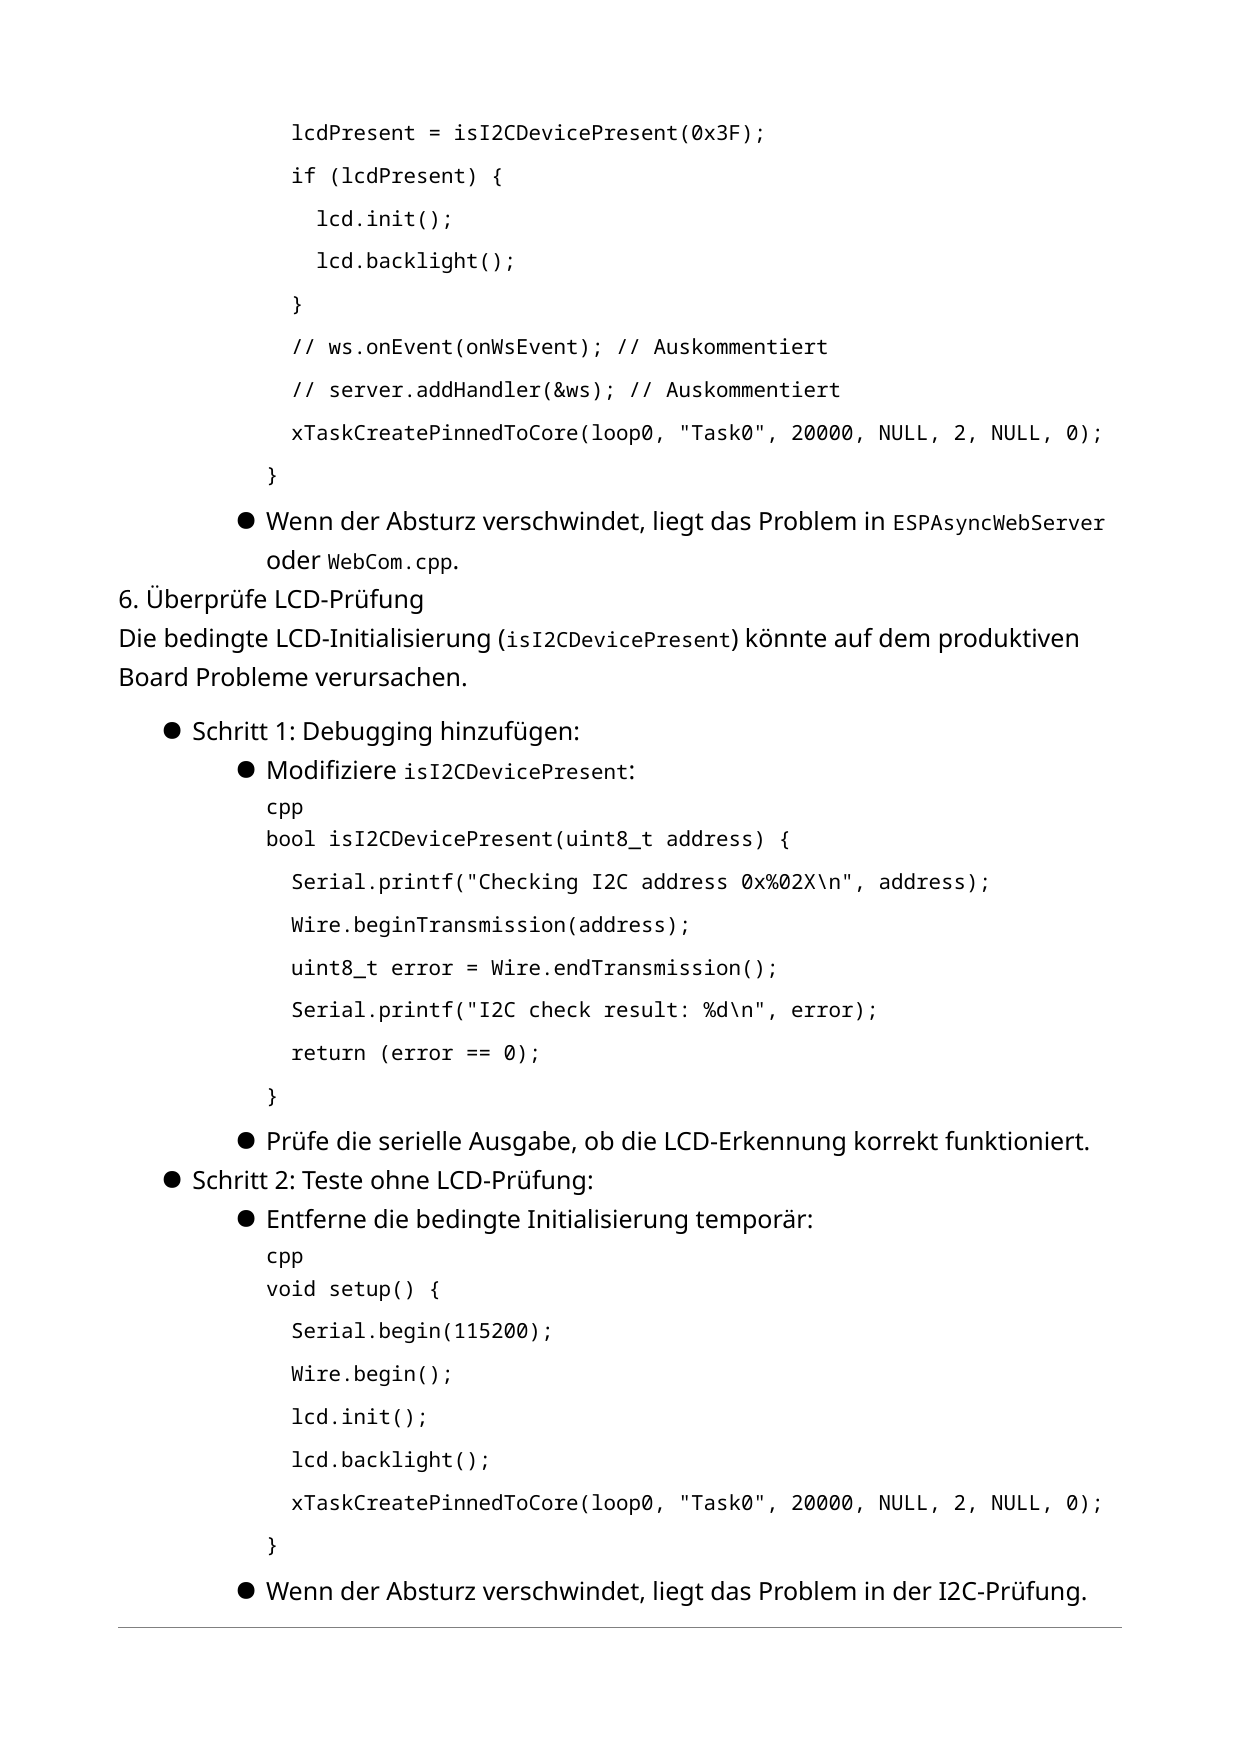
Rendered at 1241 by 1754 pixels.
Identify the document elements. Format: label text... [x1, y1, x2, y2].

list // ws.onEvent(onWsEvent); // Auskommentiert [236, 332, 1122, 361]
list xTaskCreatePinnedToCore(loop0, "Task0", 20000, NULL, 2, NULL, 0); [236, 1488, 1122, 1516]
list Schritt 1: Debugging hinzufügen: [162, 714, 1122, 748]
list lcd.backlight(); [236, 1445, 1122, 1473]
list Serial.printf("I2C check result: %d\n", error); [236, 996, 1122, 1024]
list Wire.begin(); [236, 1359, 1122, 1388]
list } [236, 461, 1122, 489]
text Die bedingte LCD-Initialisierung (isI2CDevicePresent) könnte auf dem produktiven Board Probleme verursachen. [118, 621, 1122, 694]
list if (lcdPresent) { [236, 161, 1122, 189]
list Wenn der Absturz verschwindet, liegt das Problem in der I2C-Prüfung. [236, 1573, 1122, 1607]
list Wenn der Absturz verschwindet, liegt das Problem in ESPAsyncWebServer oder WebCom.cpp. [236, 503, 1122, 576]
list return (error == 0); [236, 1038, 1122, 1067]
list lcd.backlight(); [236, 247, 1122, 275]
list lcd.init(); [236, 204, 1122, 232]
list } [236, 1531, 1122, 1559]
list lcdPresent = isI2CDevicePresent(0x3F); [236, 118, 1122, 147]
list lcd.init(); [236, 1402, 1122, 1431]
list Entferne die bedingte Initialisierung temporär: [236, 1202, 1122, 1236]
list uint8_t error = Wire.endTransmission(); [236, 953, 1122, 981]
list bool isI2CDevicePresent(uint8_t address) { [236, 824, 1122, 853]
list cpp [236, 792, 1122, 820]
list // server.addHandler(&ws); // Auskommentiert [236, 375, 1122, 403]
list Schritt 2: Teste ohne LCD-Prüfung: [162, 1163, 1122, 1197]
list Serial.begin(115200); [236, 1317, 1122, 1345]
list cpp [236, 1241, 1122, 1270]
list Wire.beginTransmission(address); [236, 910, 1122, 938]
list Serial.printf("Checking I2C address 0x%02X\n", address); [236, 867, 1122, 896]
list Prüfe die serielle Ausgabe, ob die LCD-Erkennung korrekt funktioniert. [236, 1124, 1122, 1158]
list } [236, 1081, 1122, 1110]
list } [236, 289, 1122, 318]
list xTaskCreatePinnedToCore(loop0, "Task0", 20000, NULL, 2, NULL, 0); [236, 418, 1122, 446]
list Modifiziere isI2CDevicePresent: [236, 753, 1122, 787]
list void setup() { [236, 1274, 1122, 1302]
text 6. Überprüfe LCD-Prüfung [118, 582, 1122, 616]
